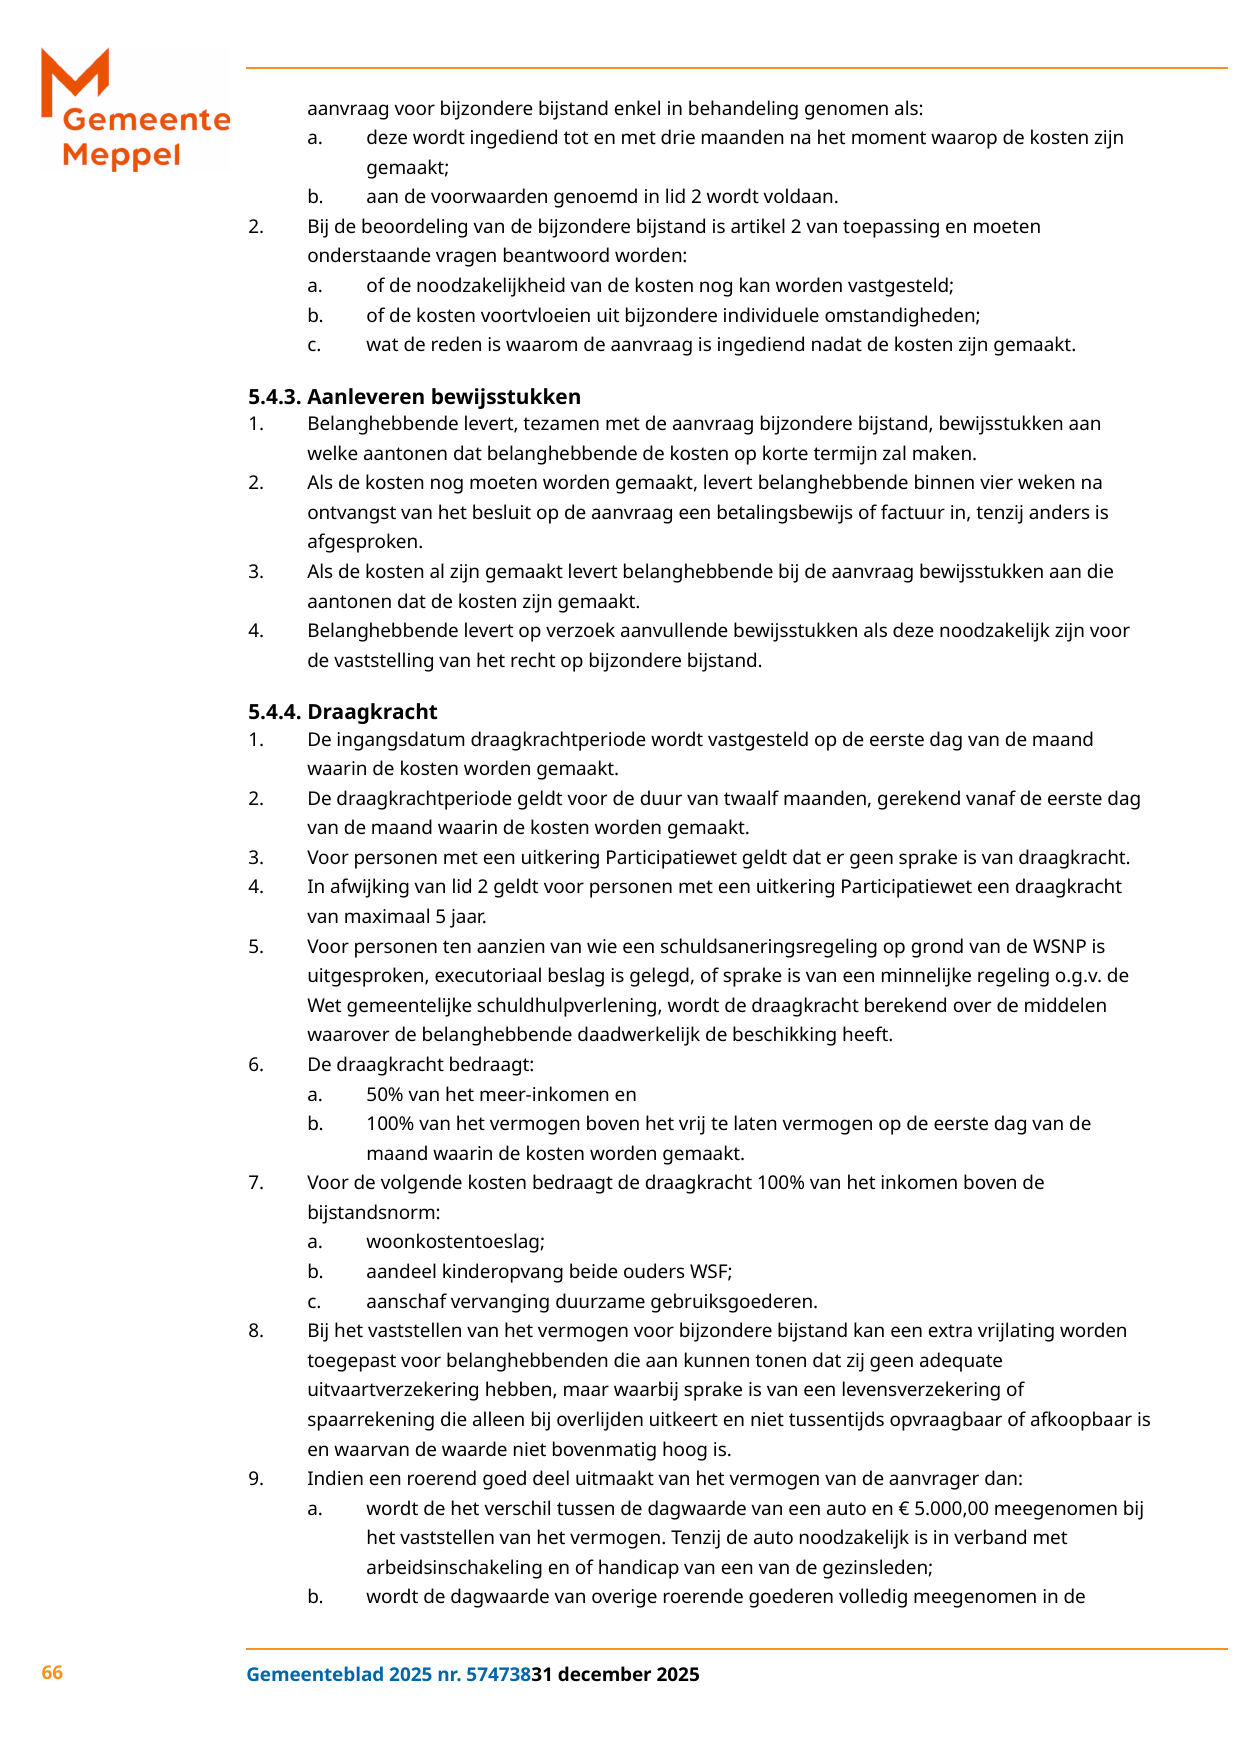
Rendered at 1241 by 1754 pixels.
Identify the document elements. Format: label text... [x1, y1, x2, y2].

list Belanghebbende levert, tezamen met de aanvraag bijzondere bijstand, bewijsstukken aan welke aantonen dat belanghebbende de kosten op korte termijn zal maken. [248, 410, 1152, 466]
list Voor personen ten aanzien van wie een schuldsaneringsregeling op grond van de WSNP is uitgesproken, executoriaal beslag is gelegd, of sprake is van een minnelijke regeling o.g.v. de Wet gemeentelijke schuldhulpverlening, wordt de draagkracht berekend over de middelen waarover de belanghebbende daadwerkelijk de beschikking heeft. [248, 933, 1152, 1047]
list wordt de dagwaarde van overige roerende goederen volledig meegenomen in de [307, 1584, 1152, 1609]
list In afwijking van lid 2 geldt voor personen met een uitkering Participatiewet een draagkracht van maximaal 5 jaar. [248, 874, 1152, 929]
list De ingangsdatum draagkrachtperiode wordt vastgesteld op de eerste dag van de maand waarin de kosten worden gemaakt. [248, 726, 1152, 781]
list aanschaf vervanging duurzame gebruiksgoederen. [307, 1288, 1152, 1314]
list Bij de beoordeling van de bijzondere bijstand is artikel 2 van toepassing en moeten onderstaande vragen beantwoord worden: [248, 213, 1152, 268]
text 5.4.3. Aanleveren bewijsstukken [248, 382, 1152, 410]
list wat de reden is waarom de aanvraag is ingediend nadat de kosten zijn gemaakt. [307, 331, 1152, 357]
list Voor de volgende kosten bedraagt de draagkracht 100% van het inkomen boven de bijstandsnorm: [248, 1169, 1152, 1225]
list woonkostentoeslag; [307, 1229, 1152, 1254]
list 100% van het vermogen boven het vrij te laten vermogen op de eerste dag van de maand waarin de kosten worden gemaakt. [307, 1110, 1152, 1166]
list De draagkrachtperiode geldt voor de duur van twaalf maanden, gerekend vanaf de eerste dag van de maand waarin de kosten worden gemaakt. [248, 785, 1152, 840]
list De draagkracht bedraagt: [248, 1051, 1152, 1077]
list Indien een roerend goed deel uitmaakt van het vermogen van de aanvrager dan: [248, 1465, 1152, 1491]
list of de noodzakelijkheid van de kosten nog kan worden vastgesteld; [307, 272, 1152, 298]
picture [41, 47, 231, 172]
list 50% van het meer-inkomen en [307, 1081, 1152, 1107]
list aan de voorwaarden genoemd in lid 2 wordt voldaan. [307, 183, 1152, 209]
list deze wordt ingediend tot en met drie maanden na het moment waarop de kosten zijn gemaakt; [307, 124, 1152, 180]
list Bij het vaststellen van het vermogen voor bijzondere bijstand kan een extra vrijlating worden toegepast voor belanghebbenden die aan kunnen tonen dat zij geen adequate uitvaartverzekering hebben, maar waarbij sprake is van een levensverzekering of spaarrekening die alleen bij overlijden uitkeert en niet tussentijds opvraagbaar of afkoopbaar is en waarvan de waarde niet bovenmatig hoog is. [248, 1317, 1152, 1462]
list Als de kosten nog moeten worden gemaakt, levert belanghebbende binnen vier weken na ontvangst van het besluit op de aanvraag een betalingsbewijs of factuur in, tenzij anders is afgesproken. [248, 469, 1152, 554]
text 5.4.4. Draagkracht [248, 697, 1152, 726]
list of de kosten voortvloeien uit bijzondere individuele omstandigheden; [307, 302, 1152, 328]
list Als de kosten al zijn gemaakt levert belanghebbende bij de aanvraag bewijsstukken aan die aantonen dat de kosten zijn gemaakt. [248, 558, 1152, 613]
list Voor personen met een uitkering Participatiewet geldt dat er geen sprake is van draagkracht. [248, 844, 1152, 870]
list aanvraag voor bijzondere bijstand enkel in behandeling genomen als: [248, 95, 1152, 121]
list aandeel kinderopvang beide ouders WSF; [307, 1258, 1152, 1284]
list wordt de het verschil tussen de dagwaarde van een auto en € 5.000,00 meegenomen bij het vaststellen van het vermogen. Tenzij de auto noodzakelijk is in verband met arbeidsinschakeling en of handicap van een van de gezinsleden; [307, 1495, 1152, 1580]
list Belanghebbende levert op verzoek aanvullende bewijsstukken als deze noodzakelijk zijn voor de vaststelling van het recht op bijzondere bijstand. [248, 617, 1152, 673]
